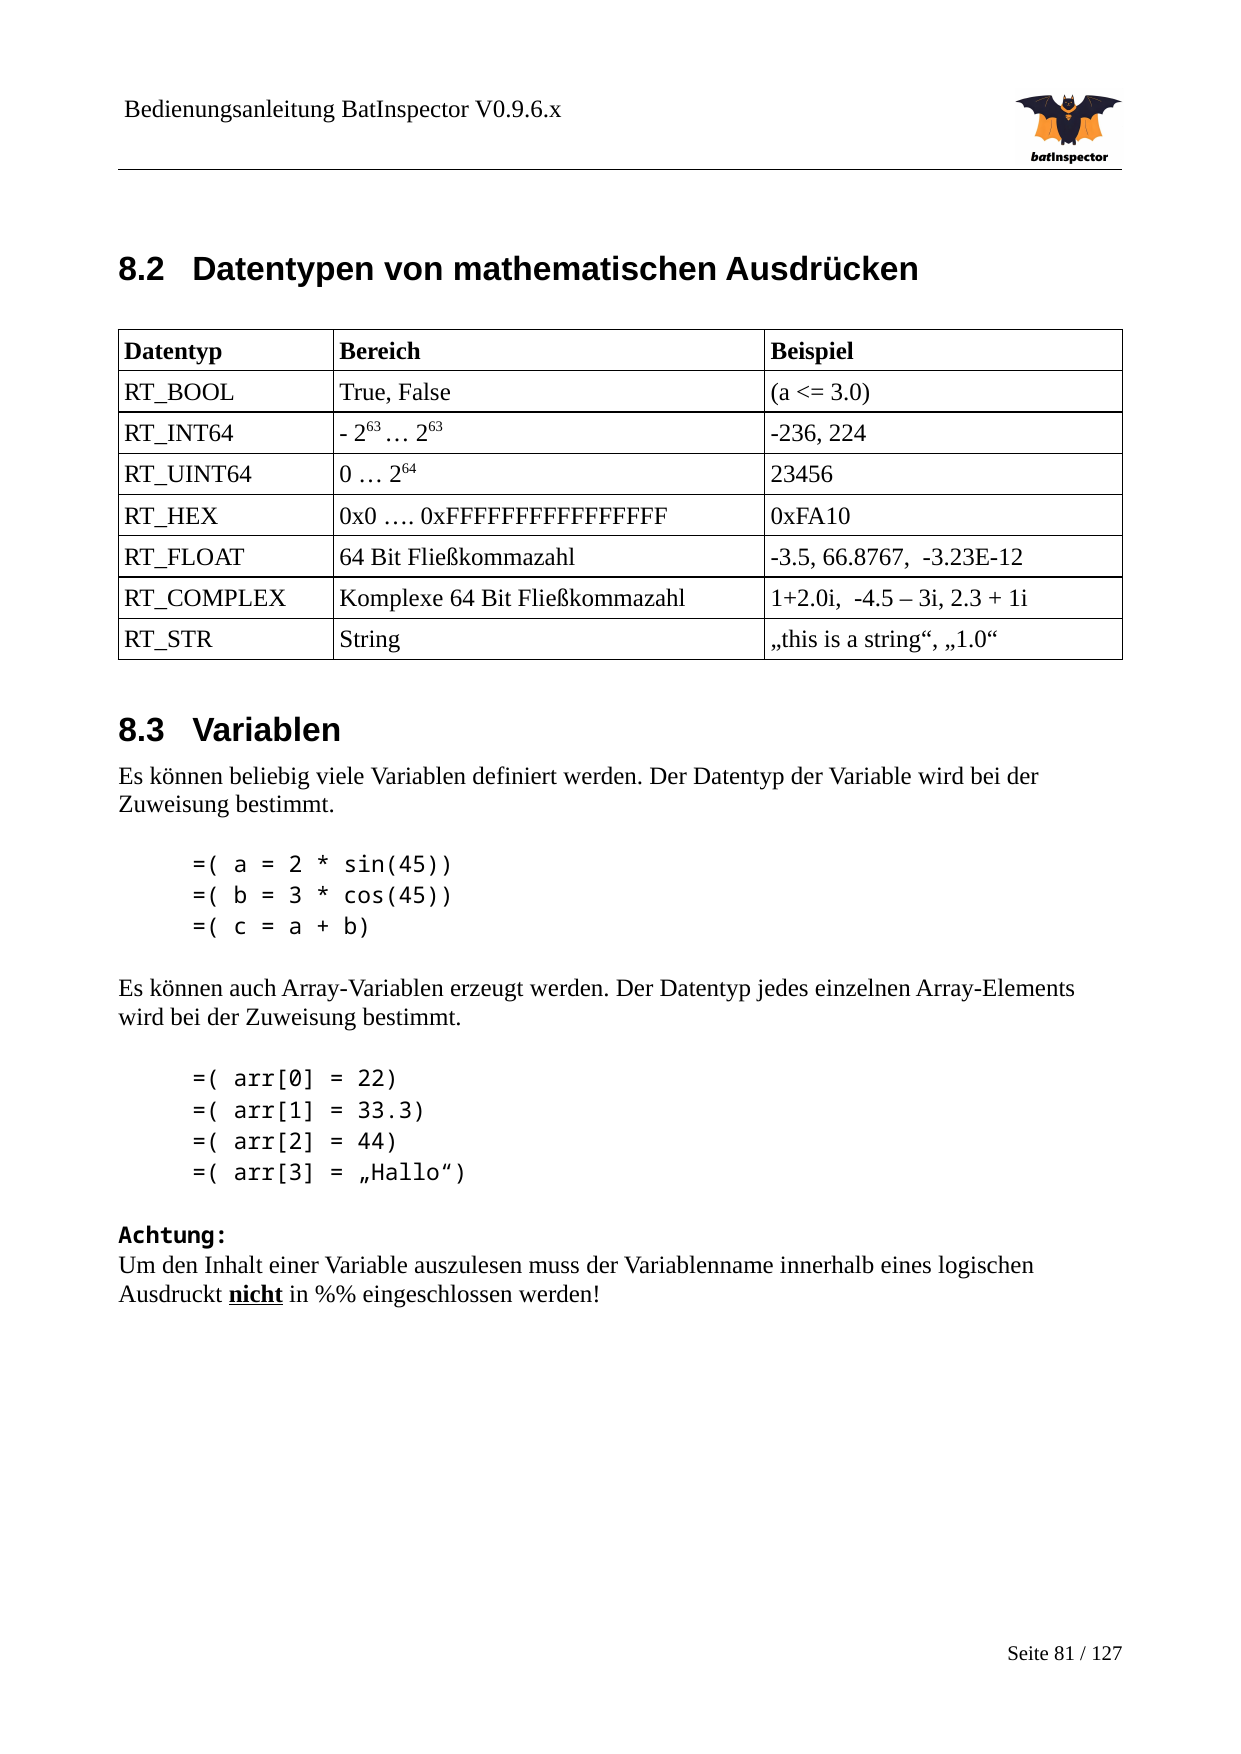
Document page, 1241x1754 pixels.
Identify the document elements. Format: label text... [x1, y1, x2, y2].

table_cell 0x0 …. 0xFFFFFFFFFFFFFFFF [334, 495, 764, 535]
table_cell (a <= 3.0) [765, 371, 1122, 411]
table_cell RT_FLOAT [119, 536, 333, 576]
table_cell „this is a string“, „1.0“ [765, 619, 1122, 659]
table_cell True, False [334, 371, 764, 411]
picture [1015, 88, 1125, 165]
text Achtung: [118, 1219, 1122, 1250]
table_cell 0xFA10 [765, 495, 1122, 535]
text Um den Inhalt einer Variable auszulesen muss der Variablenname innerhalb eines logischen Ausdruckt nicht in %% eingeschlossen werden! [118, 1250, 1122, 1307]
text =( arr[0] = 22) [118, 1062, 1122, 1094]
text =( arr[3] = „Hallo“) [118, 1156, 1122, 1187]
table_cell 64 Bit Fließkommazahl [334, 536, 764, 576]
table_cell Komplexe 64 Bit Fließkommazahl [334, 578, 764, 618]
subtitle Variablen [118, 709, 1122, 748]
text =( c = a + b) [118, 910, 1122, 942]
table_cell RT_STR [119, 619, 333, 659]
table_cell RT_BOOL [119, 371, 333, 411]
table_cell -236, 224 [765, 413, 1122, 453]
subtitle Datentypen von mathematischen Ausdrücken [118, 249, 1122, 288]
text Es können beliebig viele Variablen definiert werden. Der Datentyp der Variable wird bei der Zuweisung bestimmt. [118, 761, 1122, 818]
table_header Datentyp [119, 330, 333, 370]
table_cell 0 … 264 [334, 454, 764, 494]
table_header Beispiel [765, 330, 1122, 370]
text =( arr[1] = 33.3) [118, 1094, 1122, 1125]
table_cell 23456 [765, 454, 1122, 494]
table_header Bereich [334, 330, 764, 370]
text =( b = 3 * cos(45)) [118, 879, 1122, 910]
text =( arr[2] = 44) [118, 1125, 1122, 1156]
table_cell RT_UINT64 [119, 454, 333, 494]
table_cell RT_INT64 [119, 413, 333, 453]
table_cell -3.5, 66.8767, -3.23E-12 [765, 536, 1122, 576]
table_cell RT_HEX [119, 495, 333, 535]
text Es können auch Array-Variablen erzeugt werden. Der Datentyp jedes einzelnen Array-Elements wird bei der Zuweisung bestimmt. [118, 973, 1122, 1030]
table_cell - 263 … 263 [334, 413, 764, 453]
table_cell 1+2.0i, -4.5 – 3i, 2.3 + 1i [765, 578, 1122, 618]
table_cell RT_COMPLEX [119, 578, 333, 618]
table_cell String [334, 619, 764, 659]
text =( a = 2 * sin(45)) [118, 847, 1122, 879]
